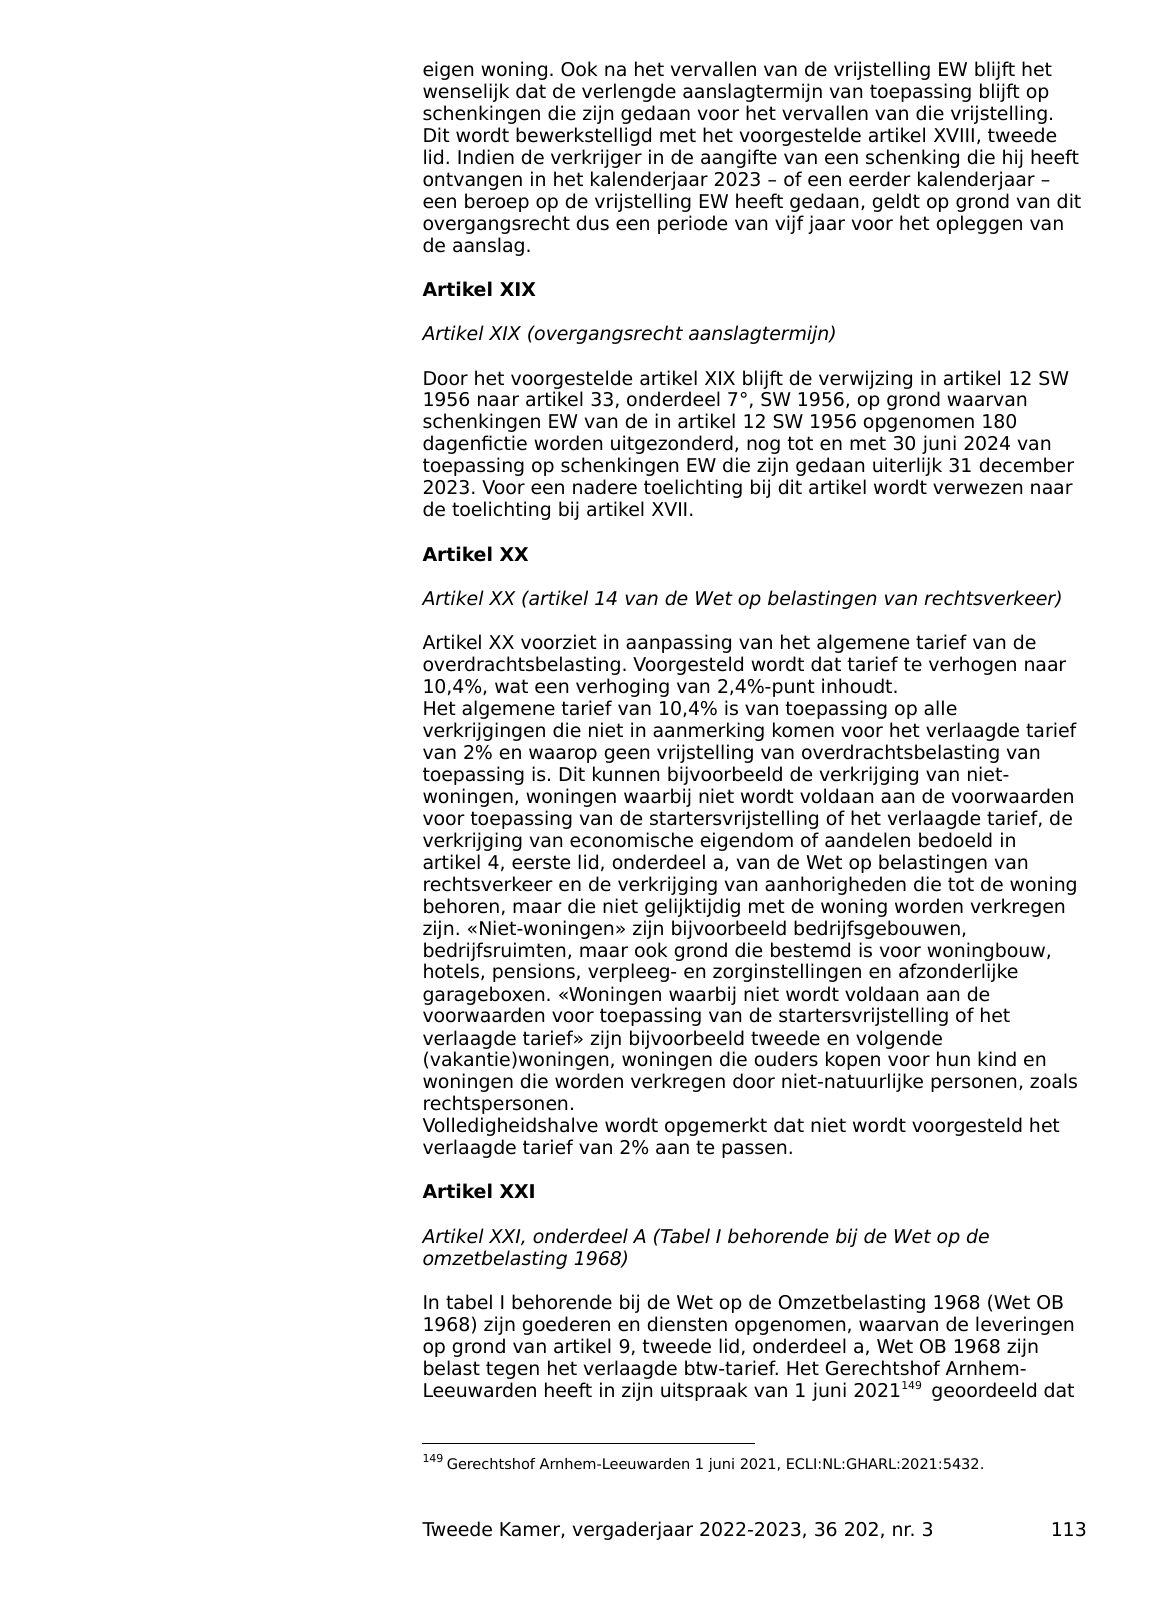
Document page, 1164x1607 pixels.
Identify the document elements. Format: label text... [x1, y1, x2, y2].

subtitle Artikel XIX (overgangsrecht aanslagtermijn) [422, 323, 1087, 345]
text Door het voorgestelde artikel XIX blijft de verwijzing in artikel 12 SW 1956 naar artikel 33, onderdeel 7°, SW 1956, op grond waarvan schenkingen EW van de in artikel 12 SW 1956 opgenomen 180 dagenfictie worden uitgezonderd, nog tot en met 30 juni 2024 van toepassing op schenkingen EW die zijn gedaan uiterlijk 31 december 2023. Voor een nadere toelichting bij dit artikel wordt verwezen naar de toelichting bij artikel XVII. [422, 367, 1087, 521]
text Gerechtshof Arnhem-Leeuwarden 1 juni 2021, ECLI:NL:GHARL:2021:5432. [422, 1452, 1087, 1474]
text eigen woning. Ook na het vervallen van de vrijstelling EW blijft het wenselijk dat de verlengde aanslagtermijn van toepassing blijft op schenkingen die zijn gedaan voor het vervallen van die vrijstelling. Dit wordt bewerkstelligd met het voorgestelde artikel XVIII, tweede lid. Indien de verkrijger in de aangifte van een schenking die hij heeft ontvangen in het kalenderjaar 2023 – of een eerder kalenderjaar – een beroep op de vrijstelling EW heeft gedaan, geldt op grond van dit overgangsrecht dus een periode van vijf jaar voor het opleggen van de aanslag. [422, 59, 1087, 257]
text Volledigheidshalve wordt opgemerkt dat niet wordt voorgesteld het verlaagde tarief van 2% aan te passen. [422, 1115, 1087, 1159]
subtitle Artikel XXI, onderdeel A (Tabel I behorende bij de Wet op de omzetbelasting 1968) [422, 1226, 1087, 1269]
text Artikel XX voorziet in aanpassing van het algemene tarief van de overdrachtsbelasting. Voorgesteld wordt dat tarief te verhogen naar 10,4%, wat een verhoging van 2,4%-punt inhoudt. [422, 632, 1087, 698]
subtitle Artikel XX (artikel 14 van de Wet op belastingen van rechtsverkeer) [422, 588, 1087, 609]
text Het algemene tarief van 10,4% is van toepassing op alle verkrijgingen die niet in aanmerking komen voor het verlaagde tarief van 2% en waarop geen vrijstelling van overdrachtsbelasting van toepassing is. Dit kunnen bijvoorbeeld de verkrijging van niet-woningen, woningen waarbij niet wordt voldaan aan de voorwaarden voor toepassing van de startersvrijstelling of het verlaagde tarief, de verkrijging van economische eigendom of aandelen bedoeld in artikel 4, eerste lid, onderdeel a, van de Wet op belastingen van rechtsverkeer en de verkrijging van aanhorigheden die tot de woning behoren, maar die niet gelijktijdig met de woning worden verkregen zijn. «Niet-woningen» zijn bijvoorbeeld bedrijfsgebouwen, bedrijfsruimten, maar ook grond die bestemd is voor woningbouw, hotels, pensions, verpleeg- en zorginstellingen en afzonderlijke garageboxen. «Woningen waarbij niet wordt voldaan aan de voorwaarden voor toepassing van de startersvrijstelling of het verlaagde tarief» zijn bijvoorbeeld tweede en volgende (vakantie)woningen, woningen die ouders kopen voor hun kind en woningen die worden verkregen door niet-natuurlijke personen, zoals rechtspersonen. [422, 698, 1087, 1115]
subtitle Artikel XIX [422, 279, 1087, 301]
text In tabel I behorende bij de Wet op de Omzetbelasting 1968 (Wet OB 1968) zijn goederen en diensten opgenomen, waarvan de leveringen op grond van artikel 9, tweede lid, onderdeel a, Wet OB 1968 zijn belast tegen het verlaagde btw-tarief. Het Gerechtshof Arnhem-Leeuwarden heeft in zijn uitspraak van 1 juni 2021 geoordeeld dat [422, 1292, 1087, 1402]
subtitle Artikel XX [422, 543, 1087, 565]
subtitle Artikel XXI [422, 1181, 1087, 1203]
